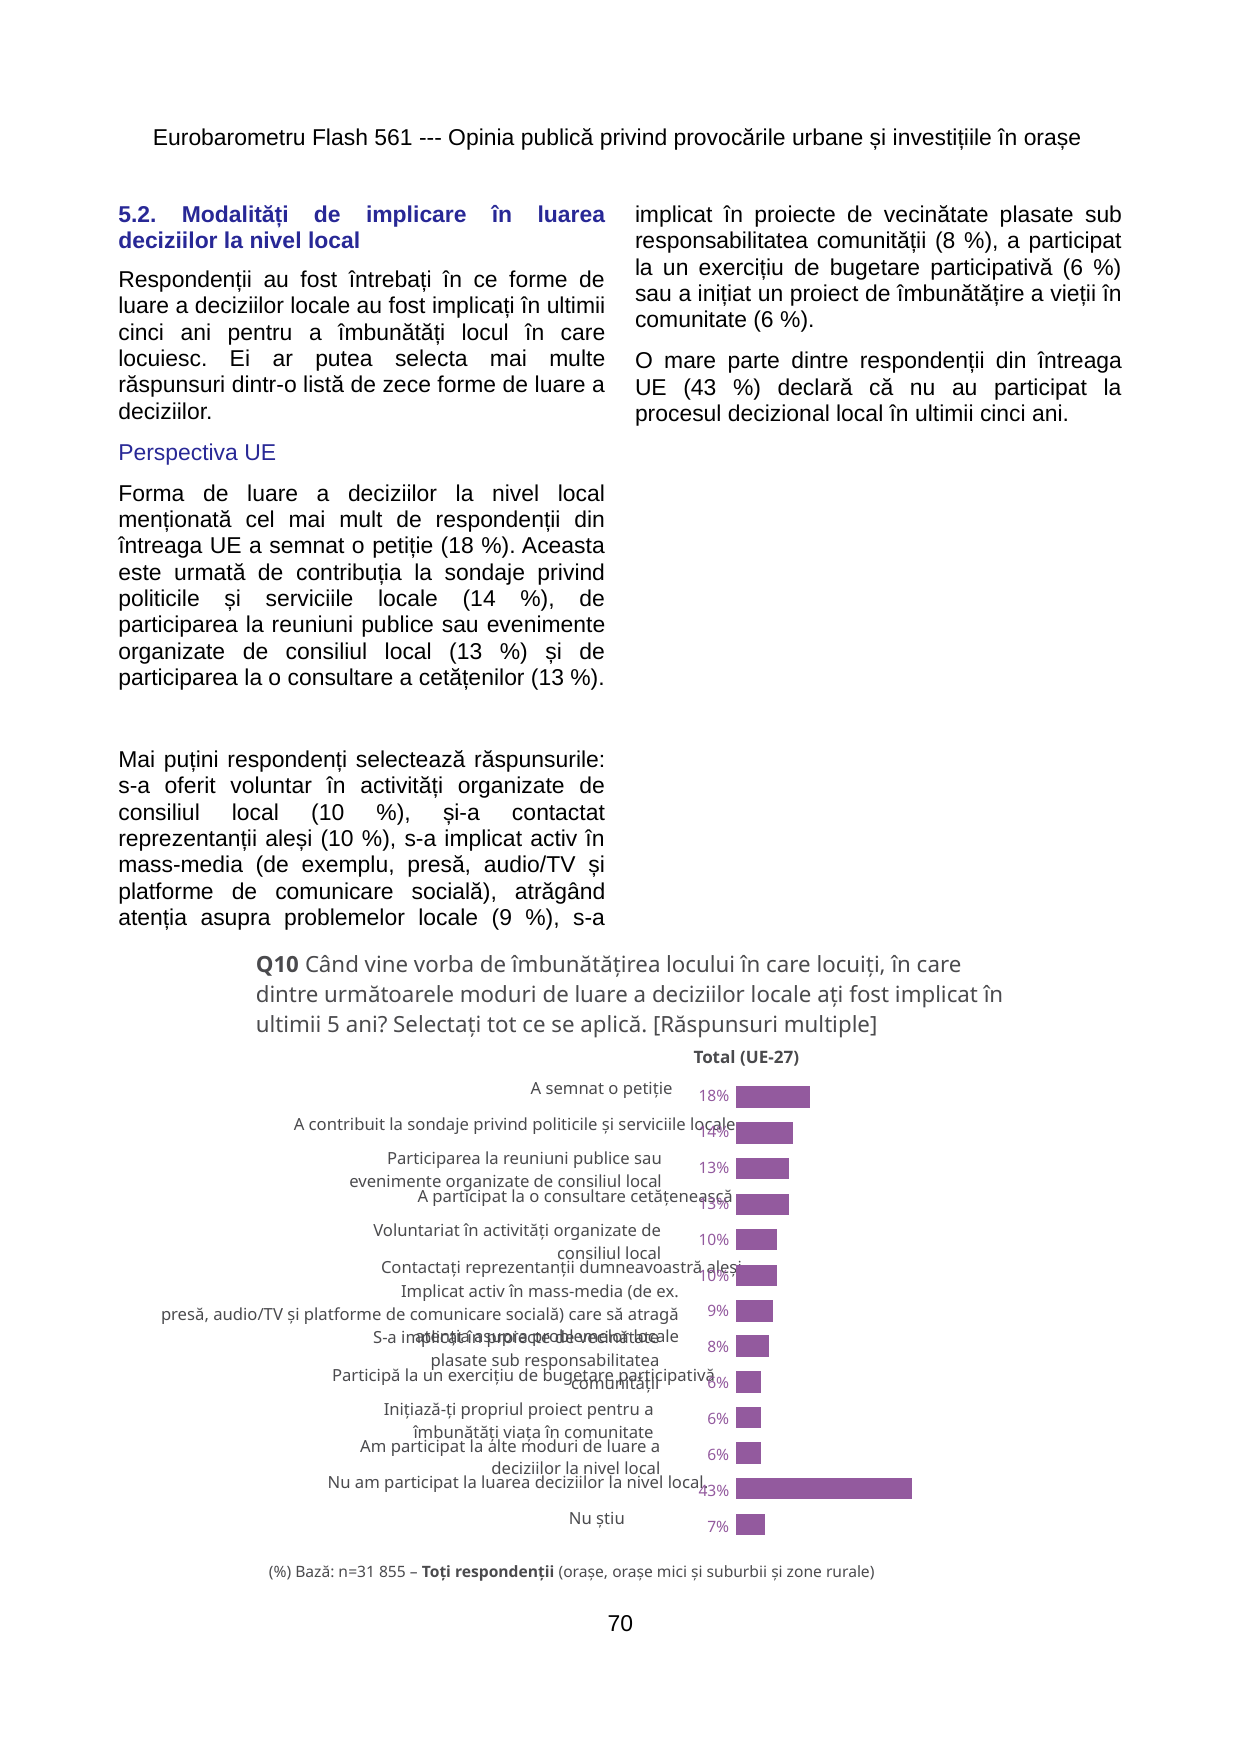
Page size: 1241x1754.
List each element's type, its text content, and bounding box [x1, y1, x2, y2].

subtitle 5.2. Modalități de implicare în luarea deciziilor la nivel local [118, 201, 605, 253]
text O mare parte dintre respondenții din întreaga UE (43 %) declară că nu au participat la procesul decizional local în ultimii cinci ani. [635, 347, 1122, 426]
text Respondenții au fost întrebați în ce forme de luare a deciziilor locale au fost implicați în ultimii cinci ani pentru a îmbunătăți locul în care locuiesc. Ei ar putea selecta mai multe răspunsuri dintr-o listă de zece forme de luare a deciziilor. [118, 266, 605, 424]
text Perspectiva UE [118, 439, 605, 465]
text Forma de luare a deciziilor la nivel local menționată cel mai mult de respondenții din întreaga UE a semnat o petiție (18 %). Aceasta este urmată de contribuția la sondaje privind politicile și serviciile locale (14 %), de participarea la reuniuni publice sau evenimente organizate de consiliul local (13 %) și de participarea la o consultare a cetățenilor (13 %). [118, 479, 605, 690]
text implicat în proiecte de vecinătate plasate sub responsabilitatea comunității (8 %), a participat la un exercițiu de bugetare participativă (6 %) sau a inițiat un proiect de îmbunătățire a vieții în comunitate (6 %). [635, 201, 1122, 332]
text Mai puțini respondenți selectează răspunsurile: s-a oferit voluntar în activități organizate de consiliul local (10 %), și-a contactat reprezentanții aleși (10 %), s-a implicat activ în mass-media (de exemplu, presă, audio/TV și platforme de comunicare socială), atrăgând atenția asupra problemelor locale (9 %), s-a [118, 746, 605, 930]
